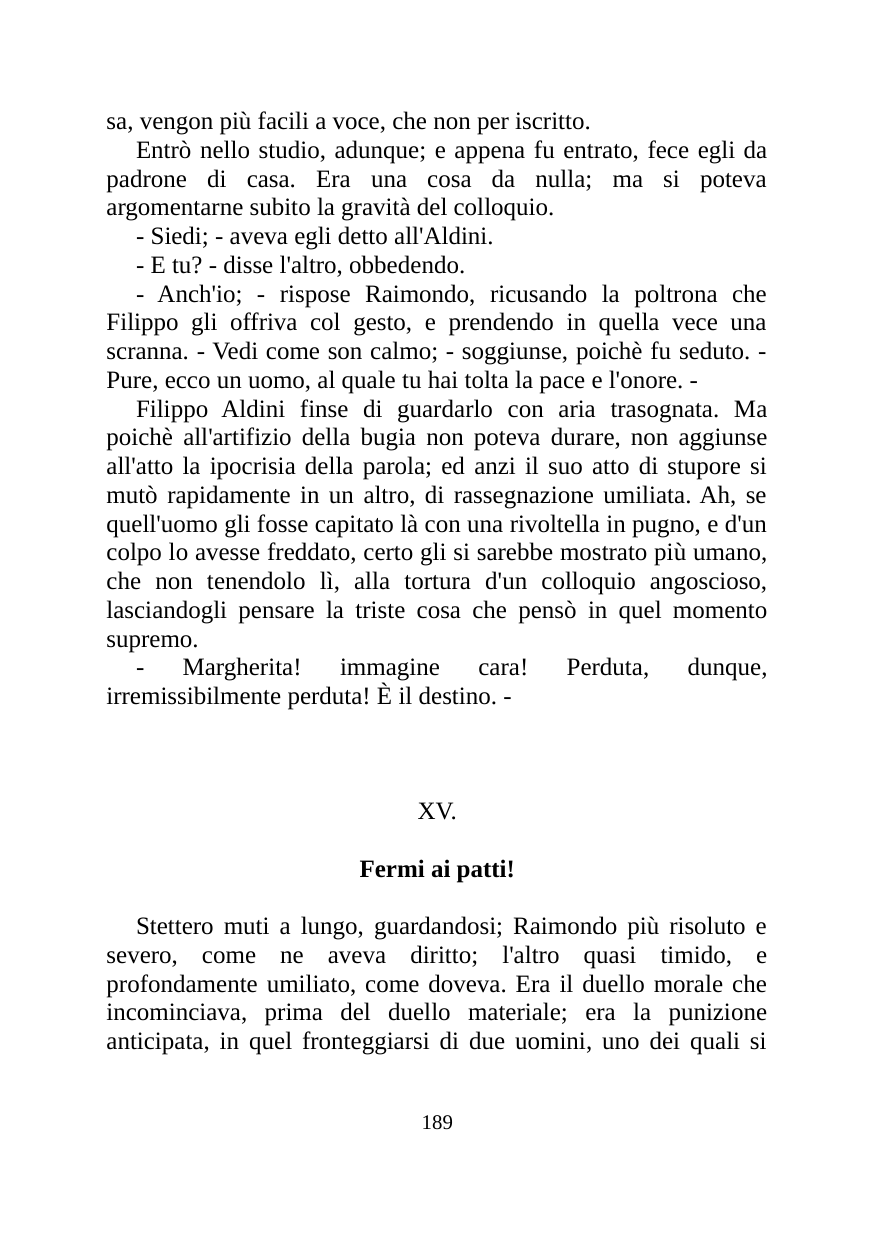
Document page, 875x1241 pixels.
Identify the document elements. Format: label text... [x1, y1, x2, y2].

text - Siedi; - aveva egli detto all'Aldini. [106, 221, 768, 250]
text - E tu? - disse l'altro, obbedendo. [106, 250, 768, 279]
text Fermi ai patti! [106, 854, 768, 882]
text Stettero muti a lungo, guardandosi; Raimondo più risoluto e severo, come ne aveva diritto; l'altro quasi timido, e profondamente umiliato, come doveva. Era il duello morale che incominciava, prima del duello materiale; era la punizione anticipata, in quel fronteggiarsi di due uomini, uno dei quali si [106, 911, 768, 1055]
text sa, vengon più facili a voce, che non per iscritto. [106, 106, 768, 135]
text Filippo Aldini finse di guardarlo con aria trasognata. Ma poichè all'artifizio della bugia non poteva durare, non aggiunse all'atto la ipocrisia della parola; ed anzi il suo atto di stupore si mutò rapidamente in un altro, di rassegnazione umiliata. Ah, se quell'uomo gli fosse capitato là con una rivoltella in pugno, e d'un colpo lo avesse freddato, certo gli si sarebbe mostrato più umano, che non tenendolo lì, alla tortura d'un colloquio angoscioso, lasciandogli pensare la triste cosa che pensò in quel momento supremo. [106, 394, 768, 652]
text XV. [106, 796, 768, 825]
text Entrò nello studio, adunque; e appena fu entrato, fece egli da padrone di casa. Era una cosa da nulla; ma si poteva argomentarne subito la gravità del colloquio. [106, 135, 768, 221]
text - Margherita! immagine cara! Perduta, dunque, irremissibilmente perduta! È il destino. - [106, 652, 768, 710]
text - Anch'io; - rispose Raimondo, ricusando la poltrona che Filippo gli offriva col gesto, e prendendo in quella vece una scranna. - Vedi come son calmo; - soggiunse, poichè fu seduto. - Pure, ecco un uomo, al quale tu hai tolta la pace e l'onore. - [106, 279, 768, 394]
